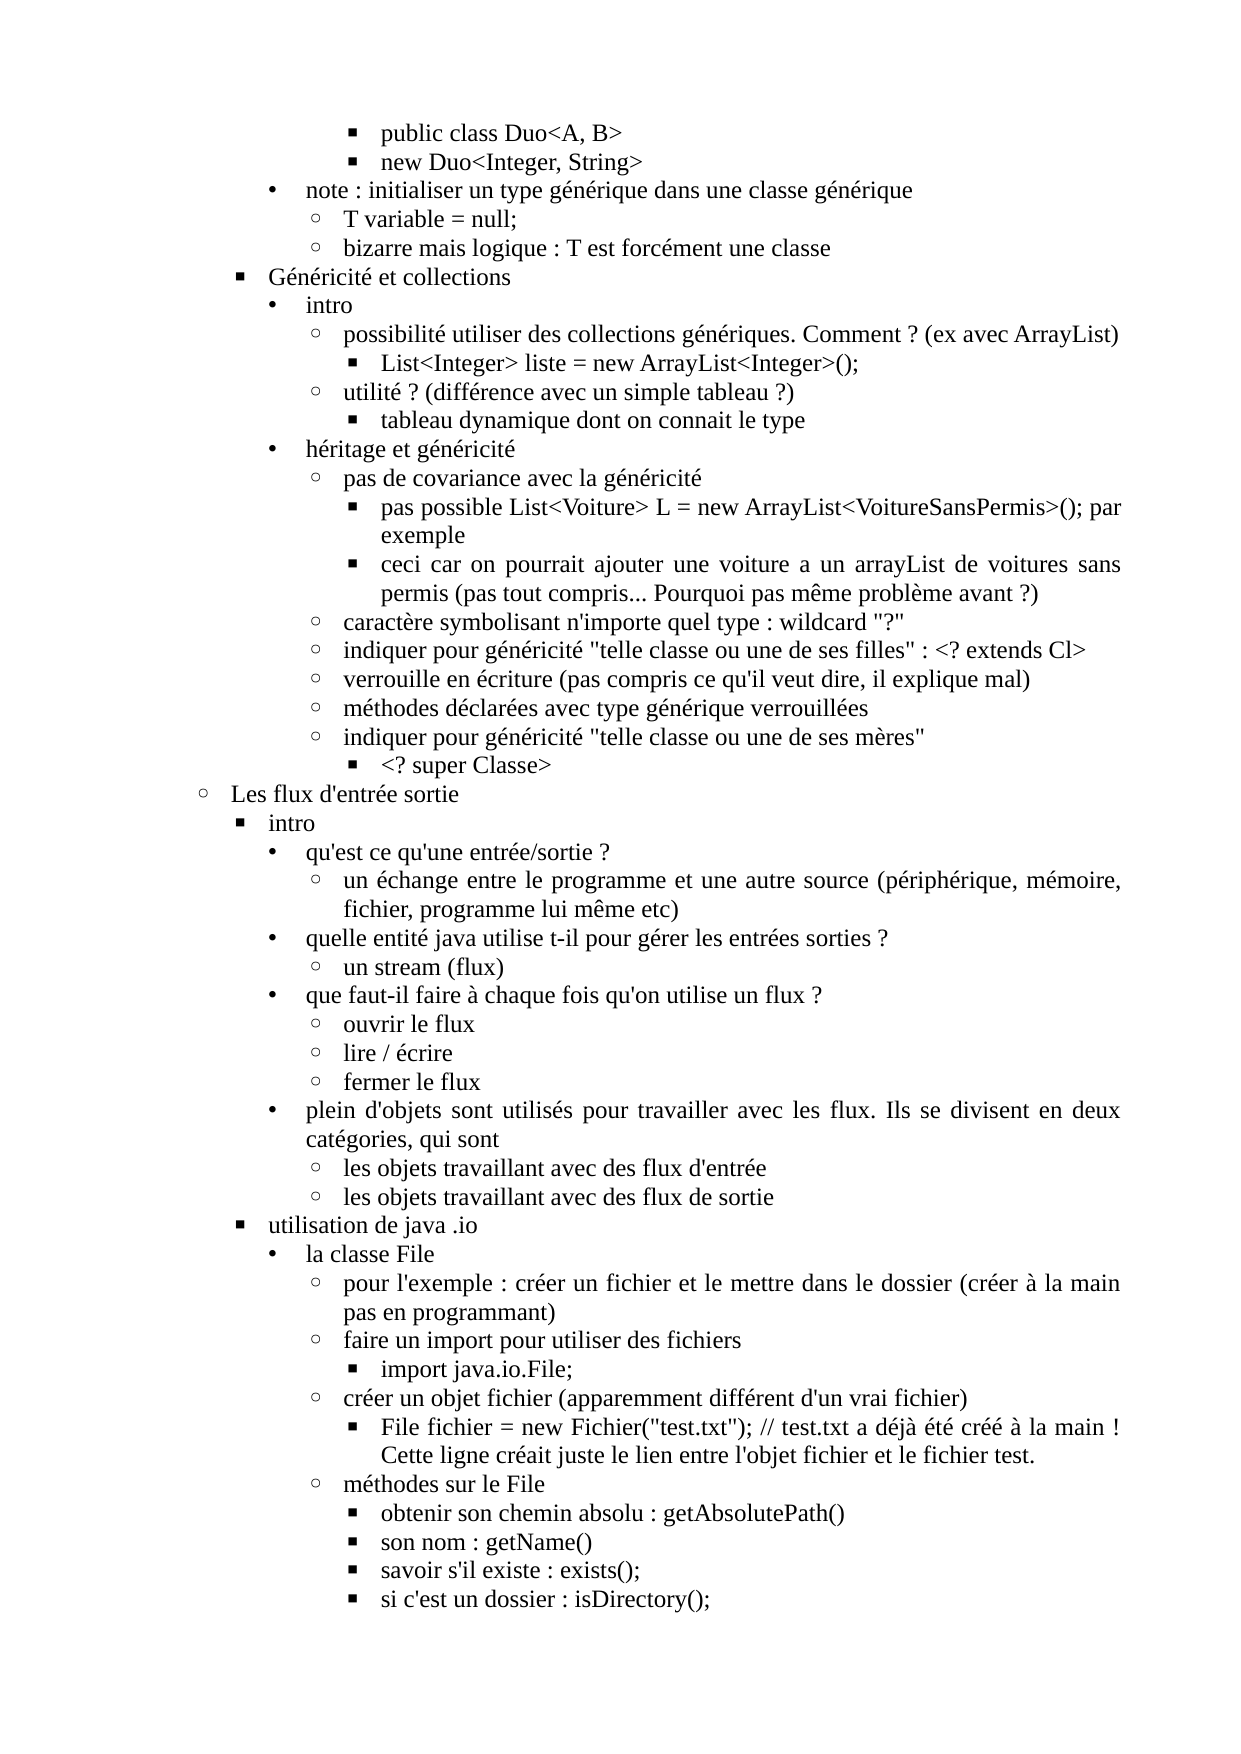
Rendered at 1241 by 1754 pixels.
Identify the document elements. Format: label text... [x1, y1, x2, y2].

list les objets travaillant avec des flux d'entrée [306, 1153, 1122, 1182]
list ouvrir le flux [306, 1009, 1122, 1038]
list les objets travaillant avec des flux de sortie [306, 1182, 1122, 1211]
list utilité ? (différence avec un simple tableau ?) [306, 377, 1122, 406]
list un stream (flux) [306, 952, 1122, 981]
list intro [231, 808, 1122, 837]
list utilisation de java .io [231, 1211, 1122, 1239]
list héritage et généricité [268, 434, 1122, 463]
list plein d'objets sont utilisés pour travailler avec les flux. Ils se divisent en deux catégories, qui sont [268, 1096, 1122, 1153]
list méthodes déclarées avec type générique verrouillées [306, 693, 1122, 722]
list verrouille en écriture (pas compris ce qu'il veut dire, il explique mal) [306, 664, 1122, 693]
list intro [268, 291, 1122, 319]
list possibilité utiliser des collections génériques. Comment ? (ex avec ArrayList) [306, 319, 1122, 348]
list obtenir son chemin absolu : getAbsolutePath() [343, 1498, 1122, 1527]
list fermer le flux [306, 1067, 1122, 1096]
list bizarre mais logique : T est forcément une classe [306, 233, 1122, 262]
list la classe File [268, 1239, 1122, 1268]
list un échange entre le programme et une autre source (périphérique, mémoire, fichier, programme lui même etc) [306, 866, 1122, 923]
list pas possible List<Voiture> L = new ArrayList<VoitureSansPermis>(); par exemple [343, 492, 1122, 549]
list Les flux d'entrée sortie [193, 779, 1122, 808]
list T variable = null; [306, 204, 1122, 233]
list lire / écrire [306, 1038, 1122, 1067]
list ceci car on pourrait ajouter une voiture a un arrayList de voitures sans permis (pas tout compris... Pourquoi pas même problème avant ?) [343, 549, 1122, 607]
list que faut-il faire à chaque fois qu'on utilise un flux ? [268, 981, 1122, 1009]
list import java.io.File; [343, 1354, 1122, 1383]
list List<Integer> liste = new ArrayList<Integer>(); [343, 348, 1122, 377]
list méthodes sur le File [306, 1469, 1122, 1498]
list pas de covariance avec la généricité [306, 463, 1122, 492]
list savoir s'il existe : exists(); [343, 1556, 1122, 1584]
list <? super Classe> [343, 751, 1122, 779]
list note : initialiser un type générique dans une classe générique [268, 176, 1122, 204]
list Généricité et collections [231, 262, 1122, 291]
list quelle entité java utilise t-il pour gérer les entrées sorties ? [268, 923, 1122, 952]
list son nom : getName() [343, 1527, 1122, 1556]
list si c'est un dossier : isDirectory(); [343, 1584, 1122, 1613]
list indiquer pour généricité "telle classe ou une de ses filles" : <? extends Cl> [306, 636, 1122, 664]
list pour l'exemple : créer un fichier et le mettre dans le dossier (créer à la main pas en programmant) [306, 1268, 1122, 1326]
list File fichier = new Fichier("test.txt"); // test.txt a déjà été créé à la main ! Cette ligne créait juste le lien entre l'objet fichier et le fichier test. [343, 1412, 1122, 1469]
list public class Duo<A, B> [343, 118, 1122, 147]
list caractère symbolisant n'importe quel type : wildcard "?" [306, 607, 1122, 636]
list faire un import pour utiliser des fichiers [306, 1326, 1122, 1354]
list créer un objet fichier (apparemment différent d'un vrai fichier) [306, 1383, 1122, 1412]
list new Duo<Integer, String> [343, 147, 1122, 176]
list indiquer pour généricité "telle classe ou une de ses mères" [306, 722, 1122, 751]
list qu'est ce qu'une entrée/sortie ? [268, 837, 1122, 866]
list tableau dynamique dont on connait le type [343, 406, 1122, 434]
